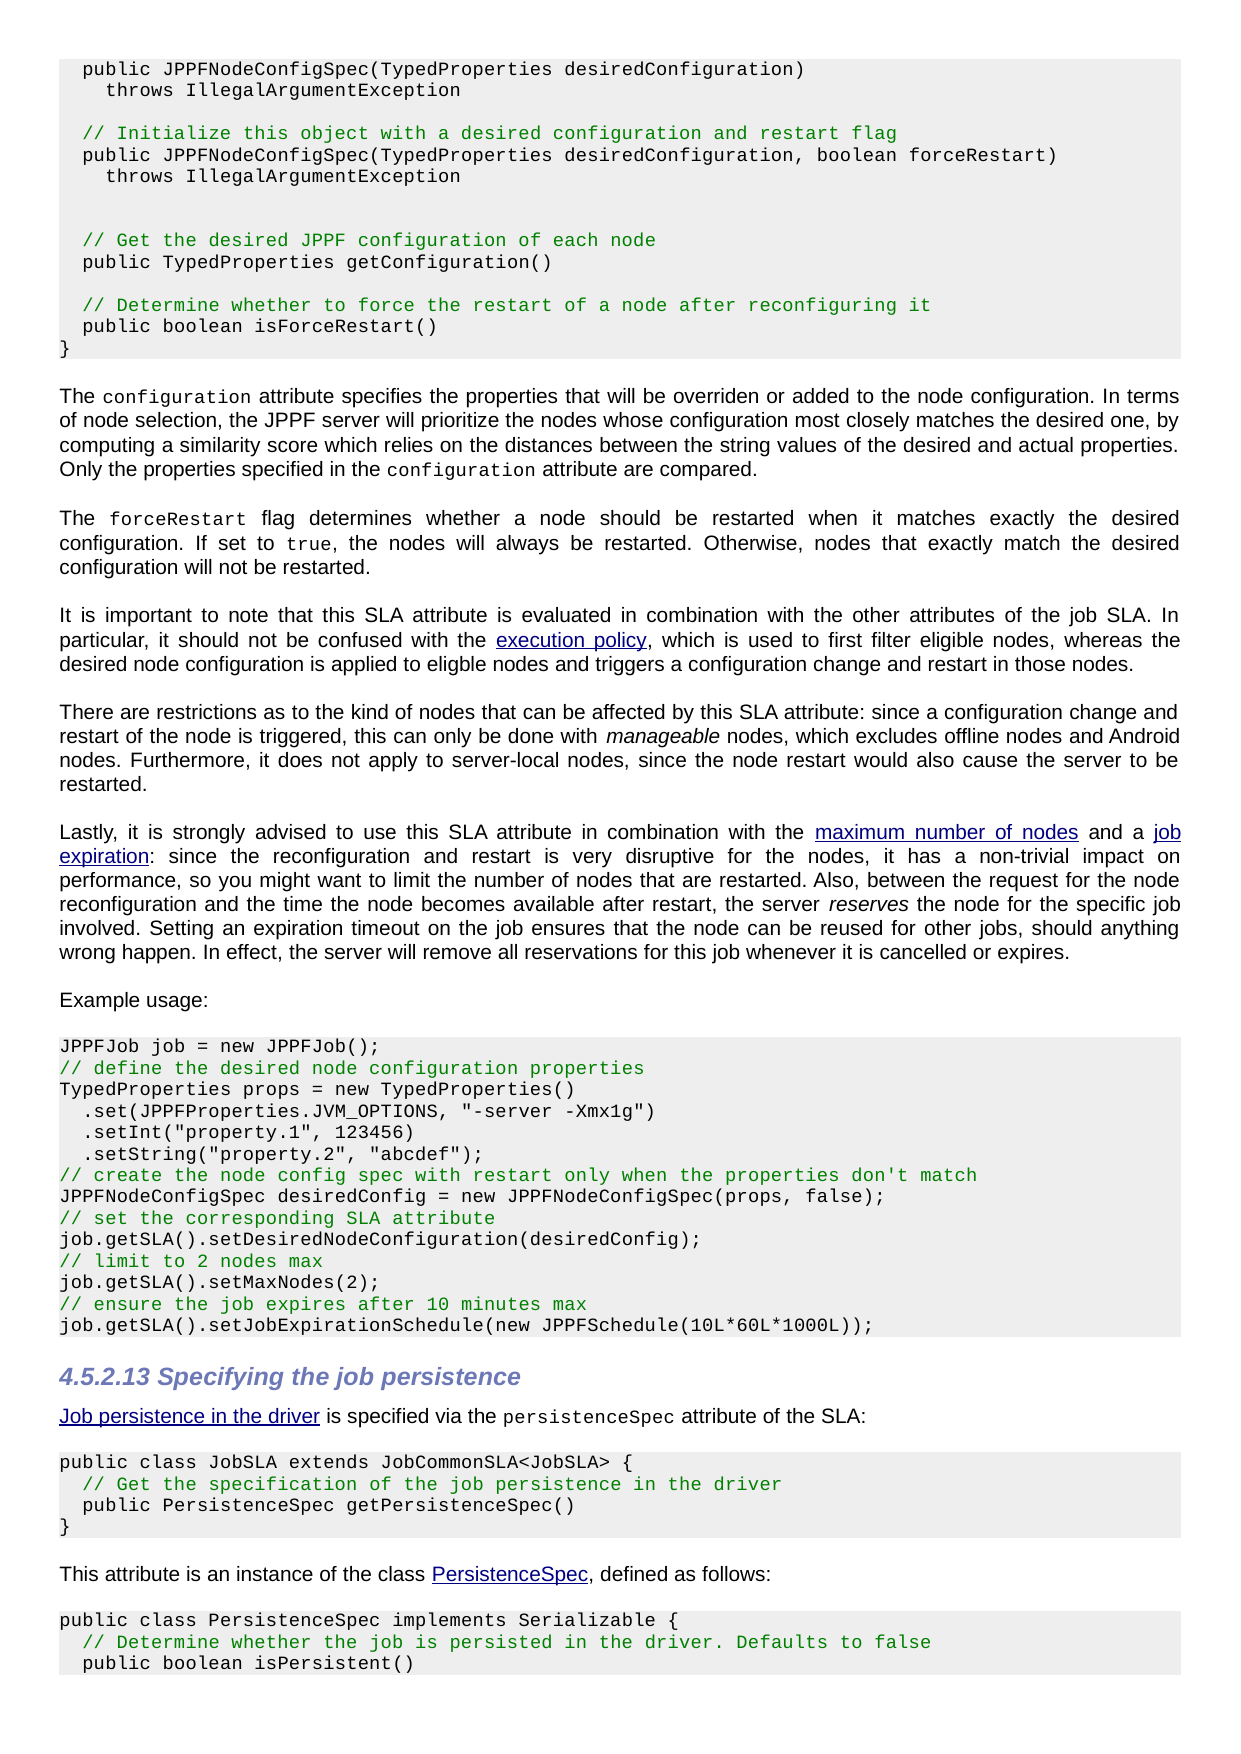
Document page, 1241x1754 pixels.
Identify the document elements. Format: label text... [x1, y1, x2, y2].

text public TypedProperties getConfiguration() [59, 252, 1181, 274]
text // Determine whether to force the restart of a node after reconfiguring it [59, 295, 1181, 317]
text Lastly, it is strongly advised to use this SLA attribute in combination with the maximum number of nodes and a job expiration: since the reconfiguration and restart is very disruptive for the nodes, it has a non-trivial impact on performance, so you might want to limit the number of nodes that are restarted. Also, between the request for the node reconfiguration and the time the node becomes available after restart, the server reserves the node for the specific job involved. Setting an expiration timeout on the job ensures that the node can be reused for other jobs, should anything wrong happen. In effect, the server will remove all reservations for this job whenever it is cancelled or expires. [59, 820, 1181, 964]
text There are restrictions as to the kind of nodes that can be affected by this SLA attribute: since a configuration change and restart of the node is triggered, this can only be done with manageable nodes, which excludes offline nodes and Android nodes. Furthermore, it does not apply to server-local nodes, since the node restart would also cause the server to be restarted. [59, 700, 1181, 796]
text public class PersistenceSpec implements Serializable { [59, 1611, 1181, 1632]
text JPPFNodeConfigSpec desiredConfig = new JPPFNodeConfigSpec(props, false); [59, 1187, 1181, 1208]
text throws IllegalArgumentException [59, 81, 1181, 102]
text job.getSLA().setMaxNodes(2); [59, 1273, 1181, 1294]
text // create the node config spec with restart only when the properties don't match [59, 1165, 1181, 1187]
text .setString("property.2", "abcdef"); [59, 1144, 1181, 1165]
text public boolean isForceRestart() [59, 317, 1181, 338]
text .setInt("property.1", 123456) [59, 1122, 1181, 1144]
text .set(JPPFProperties.JVM_OPTIONS, "-server -Xmx1g") [59, 1101, 1181, 1122]
text // ensure the job expires after 10 minutes max [59, 1294, 1181, 1316]
text public JPPFNodeConfigSpec(TypedProperties desiredConfiguration, boolean forceRestart) [59, 145, 1181, 166]
text } [59, 338, 1181, 359]
text throws IllegalArgumentException [59, 166, 1181, 188]
text Job persistence in the driver is specified via the persistenceSpec attribute of the SLA: [59, 1403, 1181, 1428]
text JPPFJob job = new JPPFJob(); [59, 1037, 1181, 1058]
text // define the desired node configuration properties [59, 1058, 1181, 1079]
text TypedProperties props = new TypedProperties() [59, 1079, 1181, 1101]
text // Get the specification of the job persistence in the driver [59, 1474, 1181, 1495]
subtitle Specifying the job persistence [59, 1362, 1181, 1391]
text job.getSLA().setDesiredNodeConfiguration(desiredConfig); [59, 1230, 1181, 1251]
text Example usage: [59, 988, 1181, 1012]
text // Initialize this object with a desired configuration and restart flag [59, 123, 1181, 145]
text public JPPFNodeConfigSpec(TypedProperties desiredConfiguration) [59, 59, 1181, 81]
text // limit to 2 nodes max [59, 1251, 1181, 1273]
text This attribute is an instance of the class PersistenceSpec, defined as follows: [59, 1562, 1181, 1586]
text job.getSLA().setJobExpirationSchedule(new JPPFSchedule(10L*60L*1000L)); [59, 1316, 1181, 1337]
text // set the corresponding SLA attribute [59, 1208, 1181, 1230]
text // Get the desired JPPF configuration of each node [59, 231, 1181, 252]
text public class JobSLA extends JobCommonSLA<JobSLA> { [59, 1452, 1181, 1474]
text The forceRestart flag determines whether a node should be restarted when it matches exactly the desired configuration. If set to true, the nodes will always be restarted. Otherwise, nodes that exactly match the desired configuration will not be restarted. [59, 506, 1181, 579]
text It is important to note that this SLA attribute is evaluated in combination with the other attributes of the job SLA. In particular, it should not be confused with the execution policy, which is used to first filter eligible nodes, whereas the desired node configuration is applied to eligble nodes and triggers a configuration change and restart in those nodes. [59, 603, 1181, 676]
text // Determine whether the job is persisted in the driver. Defaults to false [59, 1632, 1181, 1653]
text } [59, 1517, 1181, 1538]
text public boolean isPersistent() [59, 1653, 1181, 1675]
text public PersistenceSpec getPersistenceSpec() [59, 1495, 1181, 1517]
text The configuration attribute specifies the properties that will be overriden or added to the node configuration. In terms of node selection, the JPPF server will prioritize the nodes whose configuration most closely matches the desired one, by computing a similarity score which relies on the distances between the string values of the desired and actual properties. Only the properties specified in the configuration attribute are compared. [59, 383, 1181, 481]
